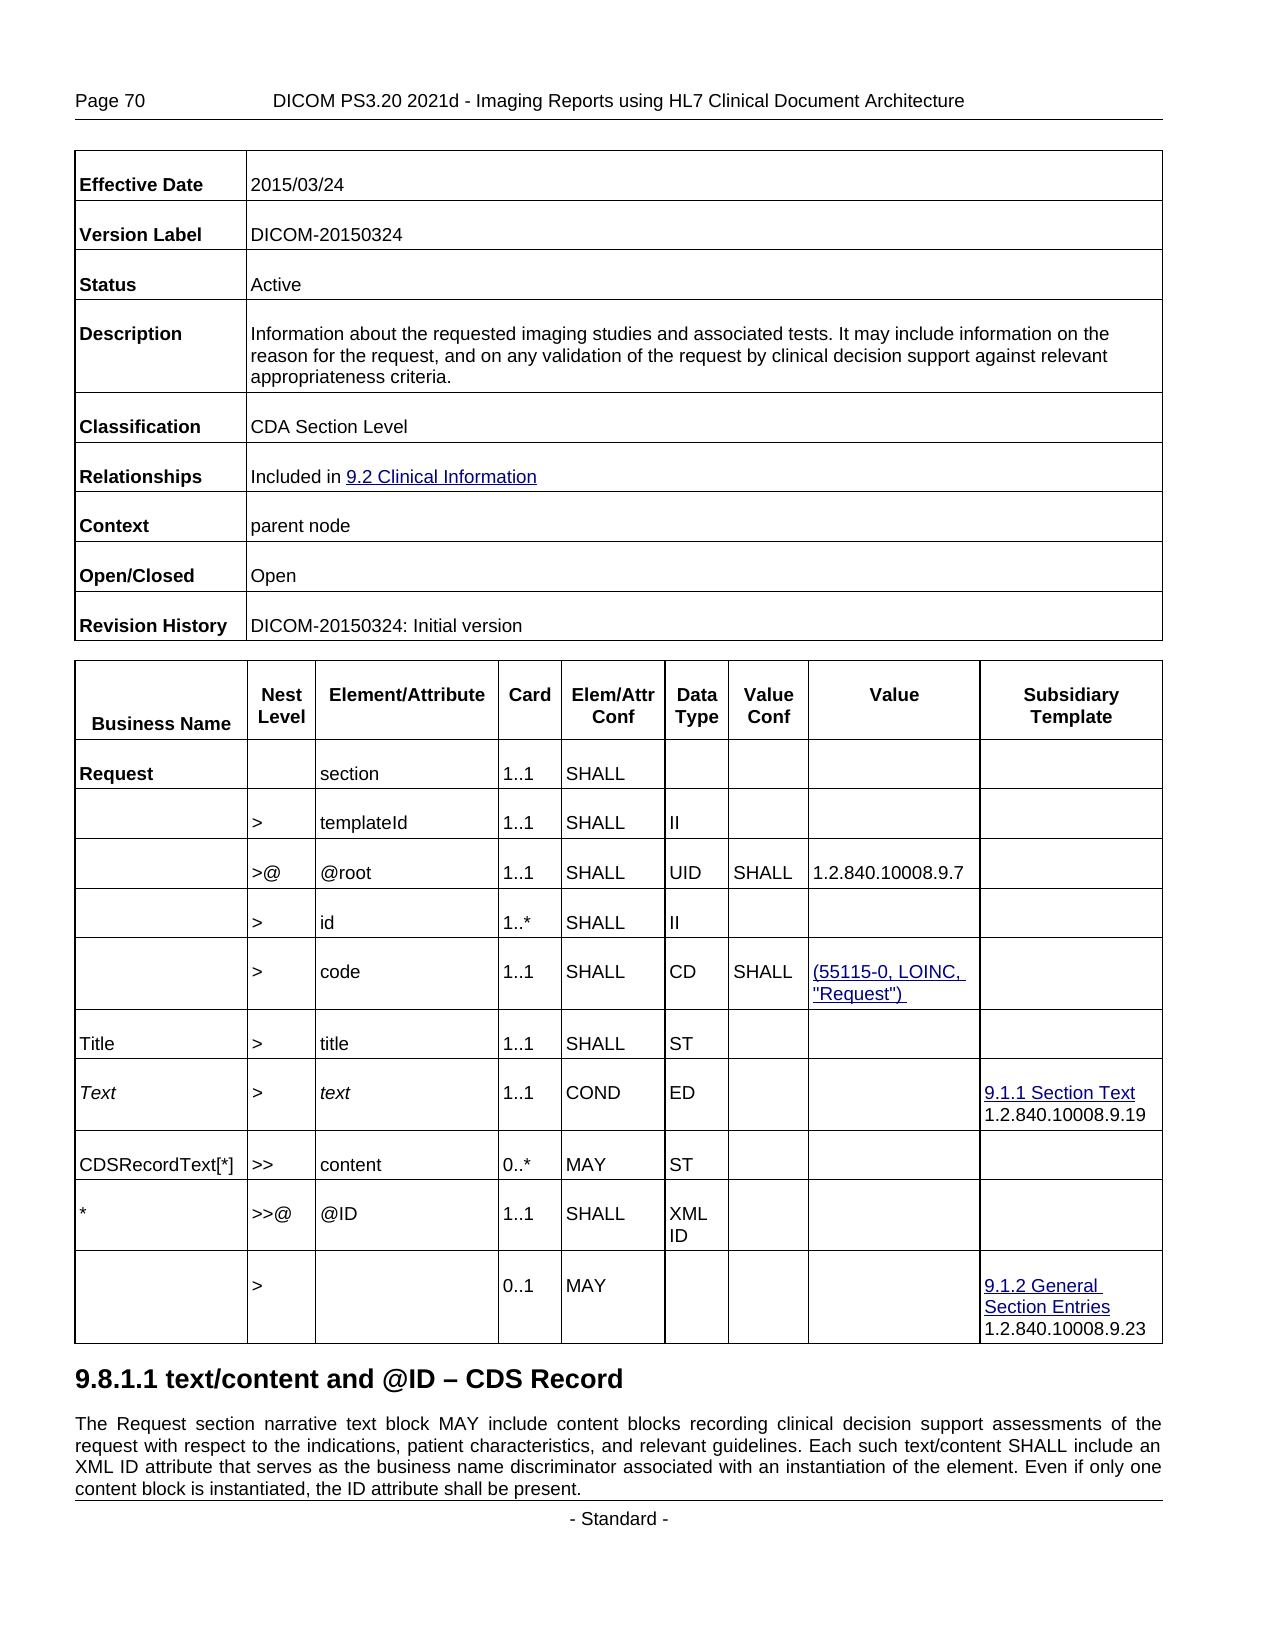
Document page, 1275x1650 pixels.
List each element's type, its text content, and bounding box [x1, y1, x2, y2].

table_cell [981, 938, 1162, 1008]
table_cell [729, 1251, 808, 1343]
table_header Business Name [76, 661, 247, 738]
table_cell SHALL [562, 1180, 664, 1250]
table_cell Status [76, 250, 246, 299]
table_cell SHALL [562, 889, 664, 937]
table_cell SHALL [562, 938, 664, 1008]
table_cell Active [247, 250, 1162, 299]
table_header Value [809, 661, 979, 738]
table_cell SHALL [562, 1010, 664, 1058]
table_cell Request [76, 740, 247, 788]
table_cell [809, 740, 979, 788]
table_cell [809, 889, 979, 937]
table_cell > [248, 1251, 315, 1343]
table_cell XML ID [666, 1180, 728, 1250]
table_cell [729, 889, 808, 937]
table_cell 1.2.840.10008.9.7 [809, 839, 979, 888]
table_cell [76, 839, 247, 888]
table_cell [76, 789, 247, 838]
table_cell [981, 789, 1162, 838]
table_cell [729, 789, 808, 838]
table_cell Open/Closed [76, 542, 246, 591]
table_cell text [316, 1059, 498, 1129]
table_header Subsidiary Template [981, 661, 1162, 738]
table_cell Classification [76, 393, 246, 442]
table_cell 1..1 [499, 1180, 561, 1250]
table_cell >> [248, 1131, 315, 1179]
table_header Data Type [666, 661, 728, 738]
table_cell [809, 789, 979, 838]
table_cell [76, 889, 247, 937]
table_cell id [316, 889, 498, 937]
table_cell 1..1 [499, 839, 561, 888]
table_cell [248, 740, 315, 788]
table_cell [981, 1010, 1162, 1058]
table_cell [809, 1251, 979, 1343]
table_cell ED [666, 1059, 728, 1129]
text 9.8.1.1 text/content and @ID – CDS Record [75, 1363, 1162, 1394]
table_header Element/​Attribute [316, 661, 498, 738]
table_cell CDA Section Level [247, 393, 1162, 442]
table_cell [729, 1180, 808, 1250]
table_header Nest Level [248, 661, 315, 738]
table_cell section [316, 740, 498, 788]
table_cell [316, 1251, 498, 1343]
table_cell [76, 938, 247, 1008]
table_cell [809, 1131, 979, 1179]
table_cell 1..1 [499, 1059, 561, 1129]
text The Request section narrative text block MAY include content blocks recording clinical decision support assessments of the request with respect to the indications, patient characteristics, and relevant guidelines. Each such text/content SHALL include an XML ID attribute that serves as the business name discriminator associated with an instantiation of the element. Even if only one content block is instantiated, the ID attribute shall be present. [75, 1413, 1162, 1499]
table_cell > [248, 789, 315, 838]
table_cell ST [666, 1010, 728, 1058]
table_cell title [316, 1010, 498, 1058]
table_cell Open [247, 542, 1162, 591]
table_cell [666, 1251, 728, 1343]
table_cell [76, 1251, 247, 1343]
table_cell MAY [562, 1251, 664, 1343]
table_cell [729, 740, 808, 788]
table_cell CDSRecord​Text[*] [76, 1131, 247, 1179]
table_cell code [316, 938, 498, 1008]
table_cell DICOM-20150324 [247, 201, 1162, 249]
table_cell Version Label [76, 201, 246, 249]
table_cell 0..1 [499, 1251, 561, 1343]
table_cell Revision History [76, 592, 246, 640]
table_cell SHALL [562, 789, 664, 838]
table_cell (55115-0, LOINC, "Request") [809, 938, 979, 1008]
table_cell [729, 1131, 808, 1179]
table_cell [809, 1180, 979, 1250]
table_header Value Conf [729, 661, 808, 738]
table_cell [809, 1010, 979, 1058]
table_cell [729, 1059, 808, 1129]
table_cell Title [76, 1010, 247, 1058]
table_cell CD [666, 938, 728, 1008]
table_cell > [248, 1010, 315, 1058]
table_cell template​Id [316, 789, 498, 838]
table_cell 1..1 [499, 740, 561, 788]
table_cell Relationships [76, 443, 246, 491]
table_cell ST [666, 1131, 728, 1179]
table_cell SHALL [562, 740, 664, 788]
table_cell UID [666, 839, 728, 888]
table_cell @root [316, 839, 498, 888]
table_cell SHALL [562, 839, 664, 888]
table_cell 2015/03/24 [247, 151, 1162, 200]
table_cell [981, 889, 1162, 937]
table_cell [729, 1010, 808, 1058]
table_cell Description [76, 300, 246, 392]
table_cell Information about the requested imaging studies and associated tests. It may include information on the reason for the request, and on any validation of the request by clinical decision support against relevant appropriateness criteria. [247, 300, 1162, 392]
table_cell COND [562, 1059, 664, 1129]
table_cell 9.1.2 General Section Entries 1.2.840.10008.9.23 [981, 1251, 1162, 1343]
table_cell Effective Date [76, 151, 246, 200]
table_cell [809, 1059, 979, 1129]
table_cell [981, 740, 1162, 788]
table_header Elem/Attr Conf [562, 661, 664, 738]
table_header Card [499, 661, 561, 738]
table_cell * [76, 1180, 247, 1250]
table_cell 1..1 [499, 1010, 561, 1058]
table_cell parent node [247, 492, 1162, 541]
table_cell Included in 9.2 Clinical Information [247, 443, 1162, 491]
table_cell DICOM-20150324: Initial version [247, 592, 1162, 640]
table_cell 9.1.1 Section Text 1.2.840.10008.9.19 [981, 1059, 1162, 1129]
table_cell II [666, 889, 728, 937]
table_cell Text [76, 1059, 247, 1129]
table_cell > [248, 889, 315, 937]
table_cell > [248, 1059, 315, 1129]
table_cell 1..* [499, 889, 561, 937]
table_cell [981, 1180, 1162, 1250]
table_cell [981, 839, 1162, 888]
table_cell SHALL [729, 839, 808, 888]
table_cell 1..1 [499, 789, 561, 838]
table_cell MAY [562, 1131, 664, 1179]
table_cell SHALL [729, 938, 808, 1008]
table_cell [981, 1131, 1162, 1179]
table_cell >>@ [248, 1180, 315, 1250]
table_cell [666, 740, 728, 788]
table_cell 1..1 [499, 938, 561, 1008]
table_cell content [316, 1131, 498, 1179]
table_cell Context [76, 492, 246, 541]
table_cell 0..* [499, 1131, 561, 1179]
table_cell >@ [248, 839, 315, 888]
table_cell II [666, 789, 728, 838]
table_cell @ID [316, 1180, 498, 1250]
table_cell > [248, 938, 315, 1008]
